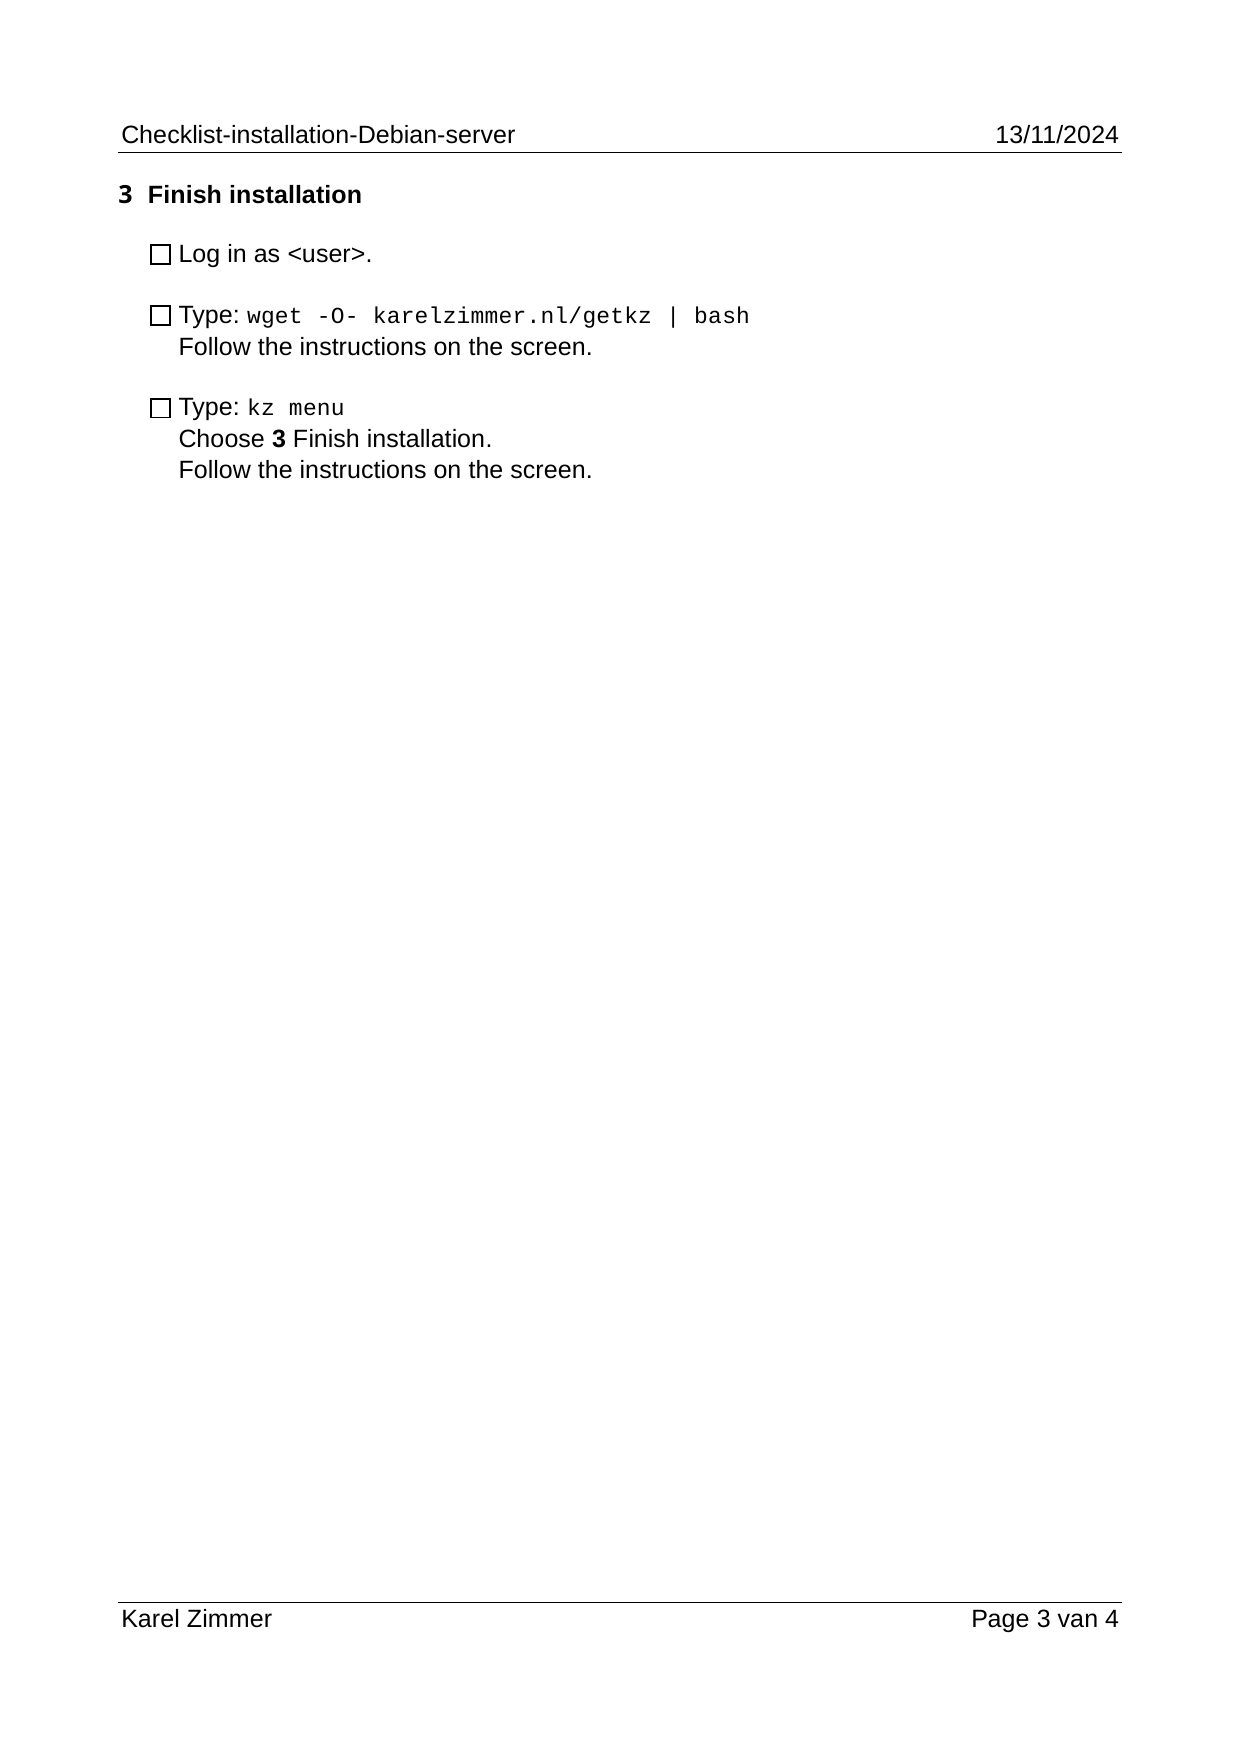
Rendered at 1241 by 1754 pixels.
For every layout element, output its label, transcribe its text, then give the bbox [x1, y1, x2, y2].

list Finish installation [118, 177, 1122, 211]
table_cell Choose 3 Finish installation. [177, 424, 1122, 454]
table_cell Type: kz menu [177, 392, 1122, 424]
table_cell Follow the instructions on the screen. [177, 332, 1122, 362]
table_cell [177, 269, 1122, 300]
table_cell [142, 332, 177, 362]
table_header [142, 239, 177, 269]
table_header [118, 239, 142, 269]
table_cell [118, 392, 142, 424]
table_cell [118, 269, 142, 300]
table_cell [118, 332, 142, 362]
table_cell [142, 300, 177, 332]
table_cell [142, 454, 177, 485]
table_cell [118, 300, 142, 332]
table_cell [177, 362, 1122, 392]
table_header Log in as <user>. [177, 239, 1122, 269]
table_cell [142, 362, 177, 392]
table_cell Follow the instructions on the screen. [177, 454, 1122, 485]
table_cell [118, 362, 142, 392]
table_cell [118, 454, 142, 485]
table_cell [142, 424, 177, 454]
table_cell Type: wget -O- karelzimmer.nl/getkz | bash [177, 300, 1122, 332]
table_cell [118, 424, 142, 454]
table_cell [142, 269, 177, 300]
table_cell [142, 392, 177, 424]
